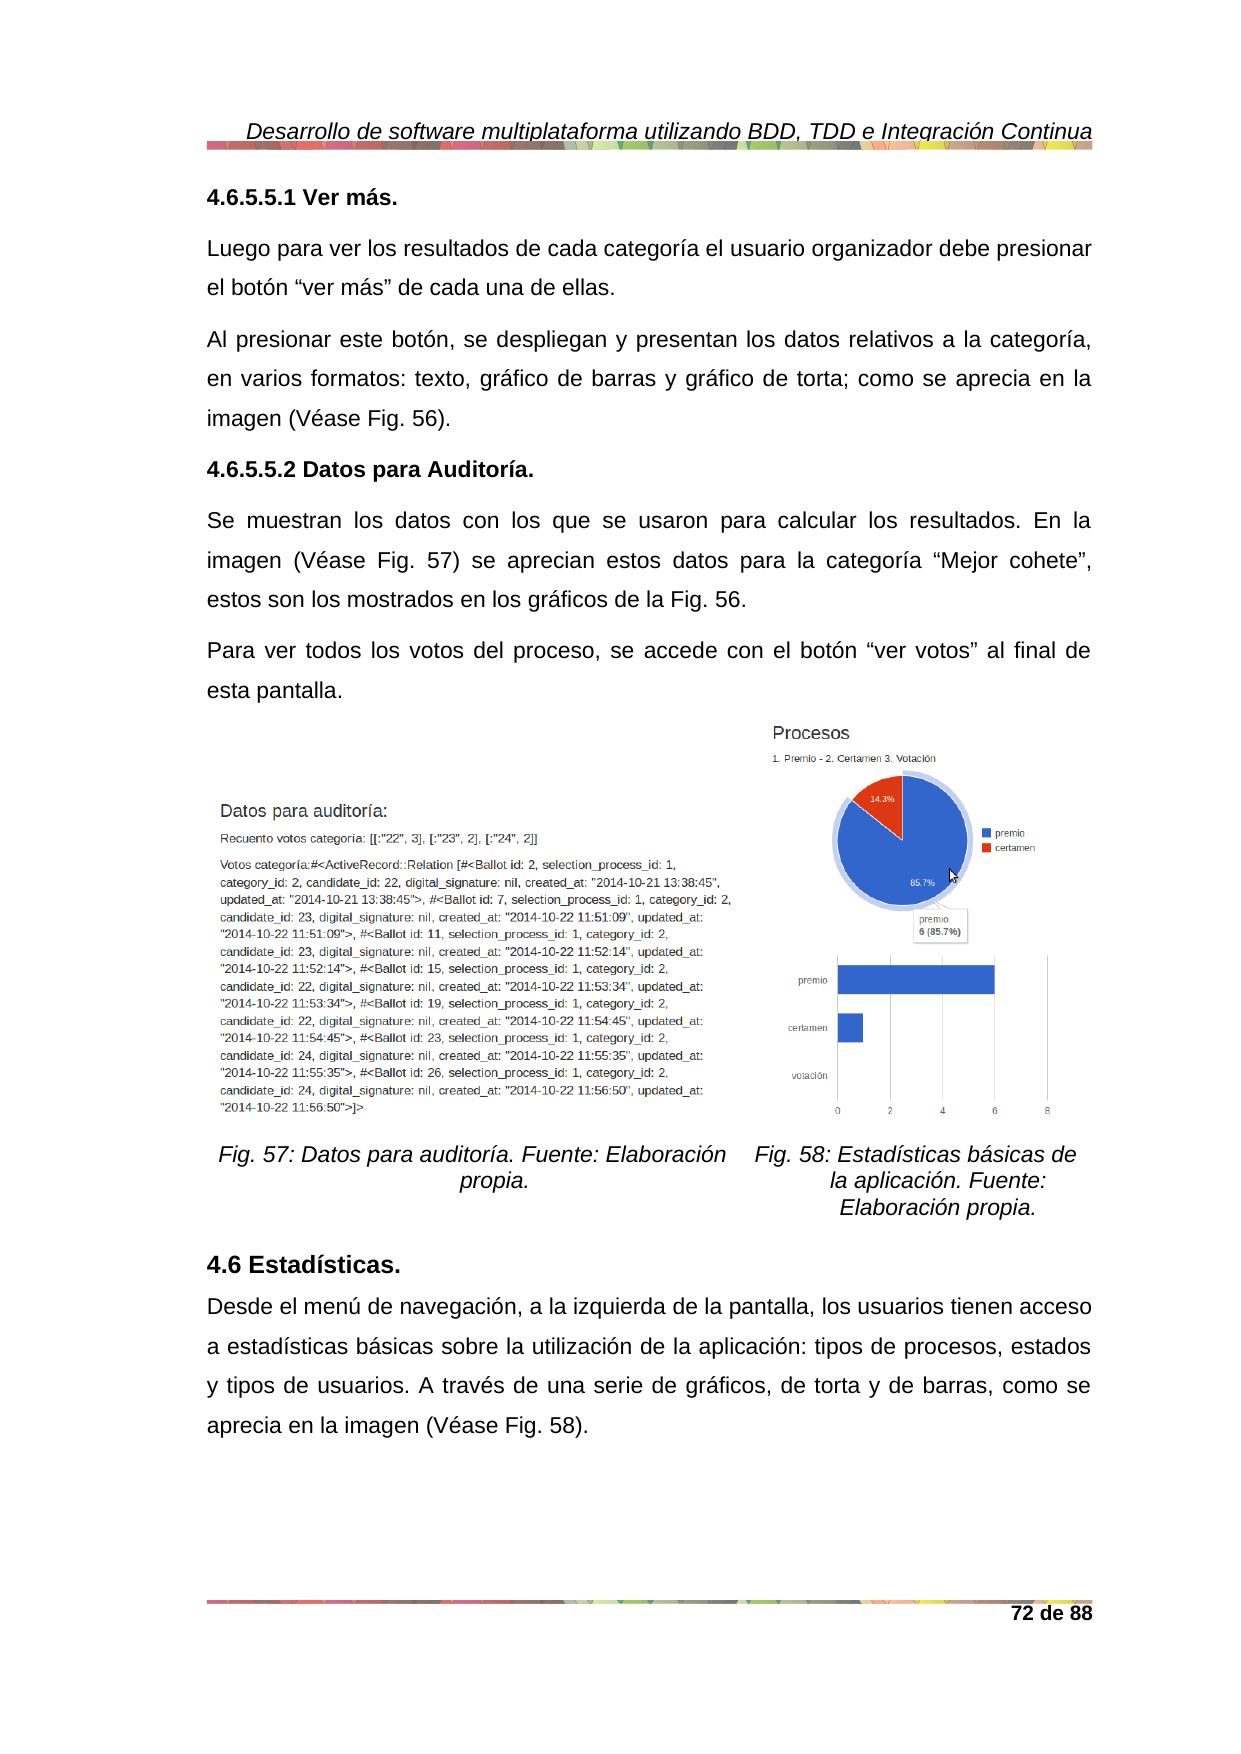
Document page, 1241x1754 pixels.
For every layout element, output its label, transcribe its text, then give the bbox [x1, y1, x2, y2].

table_cell Fig. 57: Datos para auditoría. Fuente: Elaboración propia. [207, 1123, 738, 1238]
table_header [738, 716, 1093, 1123]
list Para ver todos los votos del proceso, se accede con el botón “ver votos” al final de esta pantalla. [207, 637, 1093, 703]
picture [212, 798, 735, 1117]
table_header [207, 716, 738, 1123]
list Luego para ver los resultados de cada categoría el usuario organizador debe presionar el botón “ver más” de cada una de ellas. [207, 235, 1093, 301]
table_cell Fig. 58: Estadísticas básicas de la aplicación. Fuente: Elaboración propia. [738, 1123, 1093, 1238]
picture [760, 722, 1071, 1117]
text Desde el menú de navegación, a la izquierda de la pantalla, los usuarios tienen acceso a estadísticas básicas sobre la utilización de la aplicación: tipos de procesos, estados y tipos de usuarios. A través de una serie de gráficos, de torta y de barras, como se aprecia en la imagen (Véase Fig. 58). [207, 1293, 1093, 1438]
list Al presionar este botón, se despliegan y presentan los datos relativos a la categoría, en varios formatos: texto, gráfico de barras y gráfico de torta; como se aprecia en la imagen (Véase Fig. 56). [207, 326, 1093, 431]
list 4.6.5.5.1 Ver más. [207, 184, 1093, 210]
list Se muestran los datos con los que se usaron para calcular los resultados. En la imagen (Véase Fig. 57) se aprecian estos datos para la categoría “Mejor cohete”, estos son los mostrados en los gráficos de la Fig. 56. [207, 507, 1093, 612]
text 4.6 Estadísticas. [207, 1250, 1093, 1279]
list 4.6.5.5.2 Datos para Auditoría. [207, 456, 1093, 482]
